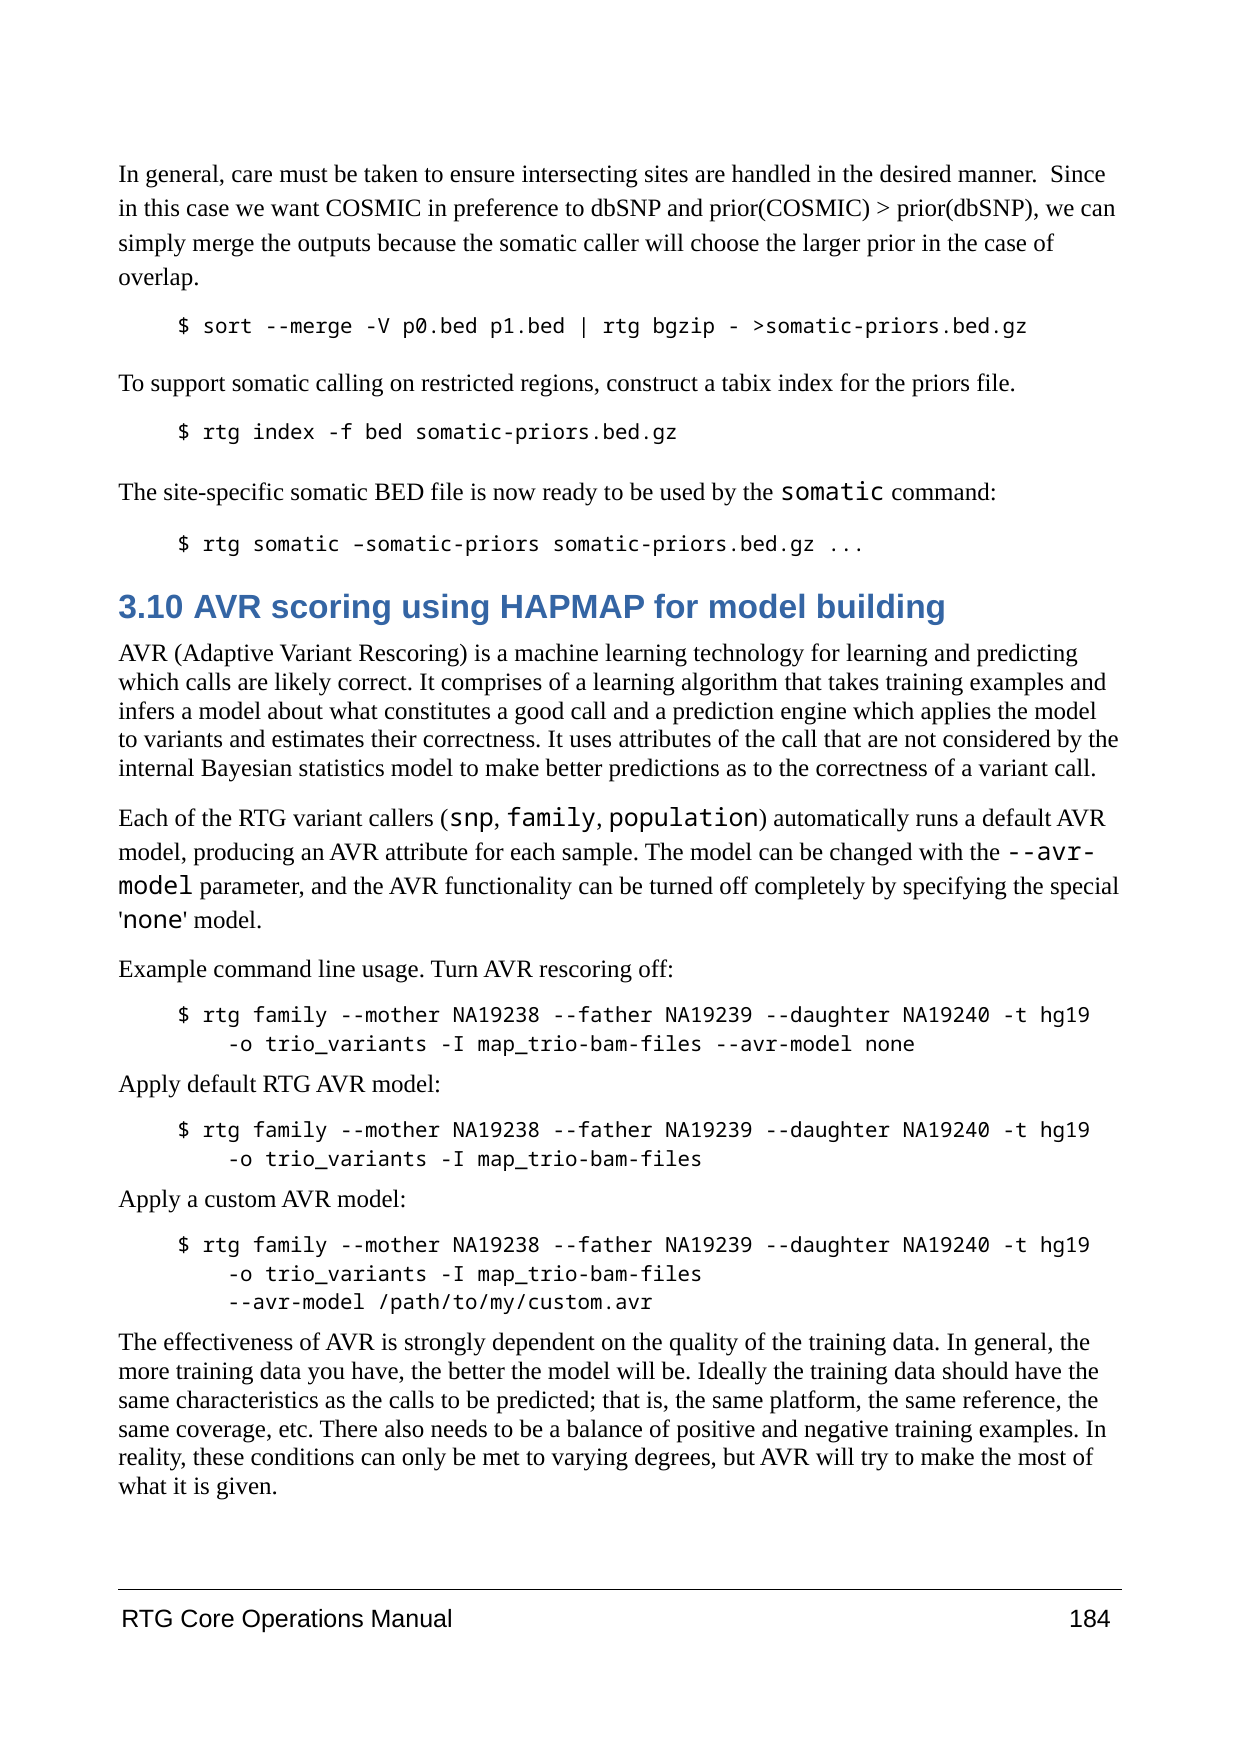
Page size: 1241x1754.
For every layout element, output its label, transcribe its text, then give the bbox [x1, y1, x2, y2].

text $ rtg family --mother NA19238 --father NA19239 --daughter NA19240 -t hg19 [177, 1230, 1122, 1259]
subtitle AVR scoring using HAPMAP for model building [118, 587, 1122, 626]
text Each of the RTG variant callers (snp, family, population) automatically runs a default AVR model, producing an AVR attribute for each sample. The model can be changed with the --avr-model parameter, and the AVR functionality can be turned off completely by specifying the special 'none' model. [118, 800, 1122, 936]
text Example command line usage. Turn AVR rescoring off: [118, 954, 1122, 982]
text $ rtg family --mother NA19238 --father NA19239 --daughter NA19240 -t hg19 [177, 1115, 1122, 1144]
text The site-specific somatic BED file is now ready to be used by the somatic command: [118, 474, 1122, 508]
text AVR (Adaptive Variant Rescoring) is a machine learning technology for learning and predicting which calls are likely correct. It comprises of a learning algorithm that takes training examples and infers a model about what constitutes a good call and a prediction engine which applies the model to variants and estimates their correctness. It uses attributes of the call that are not considered by the internal Bayesian statistics model to make better predictions as to the correctness of a variant call. [118, 638, 1122, 782]
text $ rtg somatic –somatic-priors somatic-priors.bed.gz ... [177, 529, 1122, 558]
text -o trio_variants -I map_trio-bam-files [177, 1144, 1122, 1172]
text To support somatic calling on restricted regions, construct a tabix index for the priors file. [118, 368, 1122, 397]
text $ rtg family --mother NA19238 --father NA19239 --daughter NA19240 -t hg19 [177, 1000, 1122, 1029]
text The effectiveness of AVR is strongly dependent on the quality of the training data. In general, the more training data you have, the better the model will be. Ideally the training data should have the same characteristics as the calls to be predicted; that is, the same platform, the same reference, the same coverage, etc. There also needs to be a balance of positive and negative training examples. In reality, these conditions can only be met to varying degrees, but AVR will try to make the most of what it is given. [118, 1327, 1122, 1500]
text -o trio_variants -I map_trio-bam-files [177, 1259, 1122, 1287]
text Apply a custom AVR model: [118, 1184, 1122, 1213]
text Apply default RTG AVR model: [118, 1069, 1122, 1098]
text In general, care must be taken to ensure intersecting sites are handled in the desired manner. Since in this case we want COSMIC in preference to dbSNP and prior(COSMIC) > prior(dbSNP), we can simply merge the outputs because the somatic caller will choose the larger prior in the case of overlap. [118, 159, 1122, 291]
text -o trio_variants -I map_trio-bam-files --avr-model none [177, 1029, 1122, 1057]
text $ sort --merge -V p0.bed p1.bed | rtg bgzip - >somatic-priors.bed.gz [177, 311, 1122, 339]
text --avr-model /path/to/my/custom.avr [177, 1287, 1122, 1316]
text $ rtg index -f bed somatic-priors.bed.gz [177, 417, 1122, 446]
